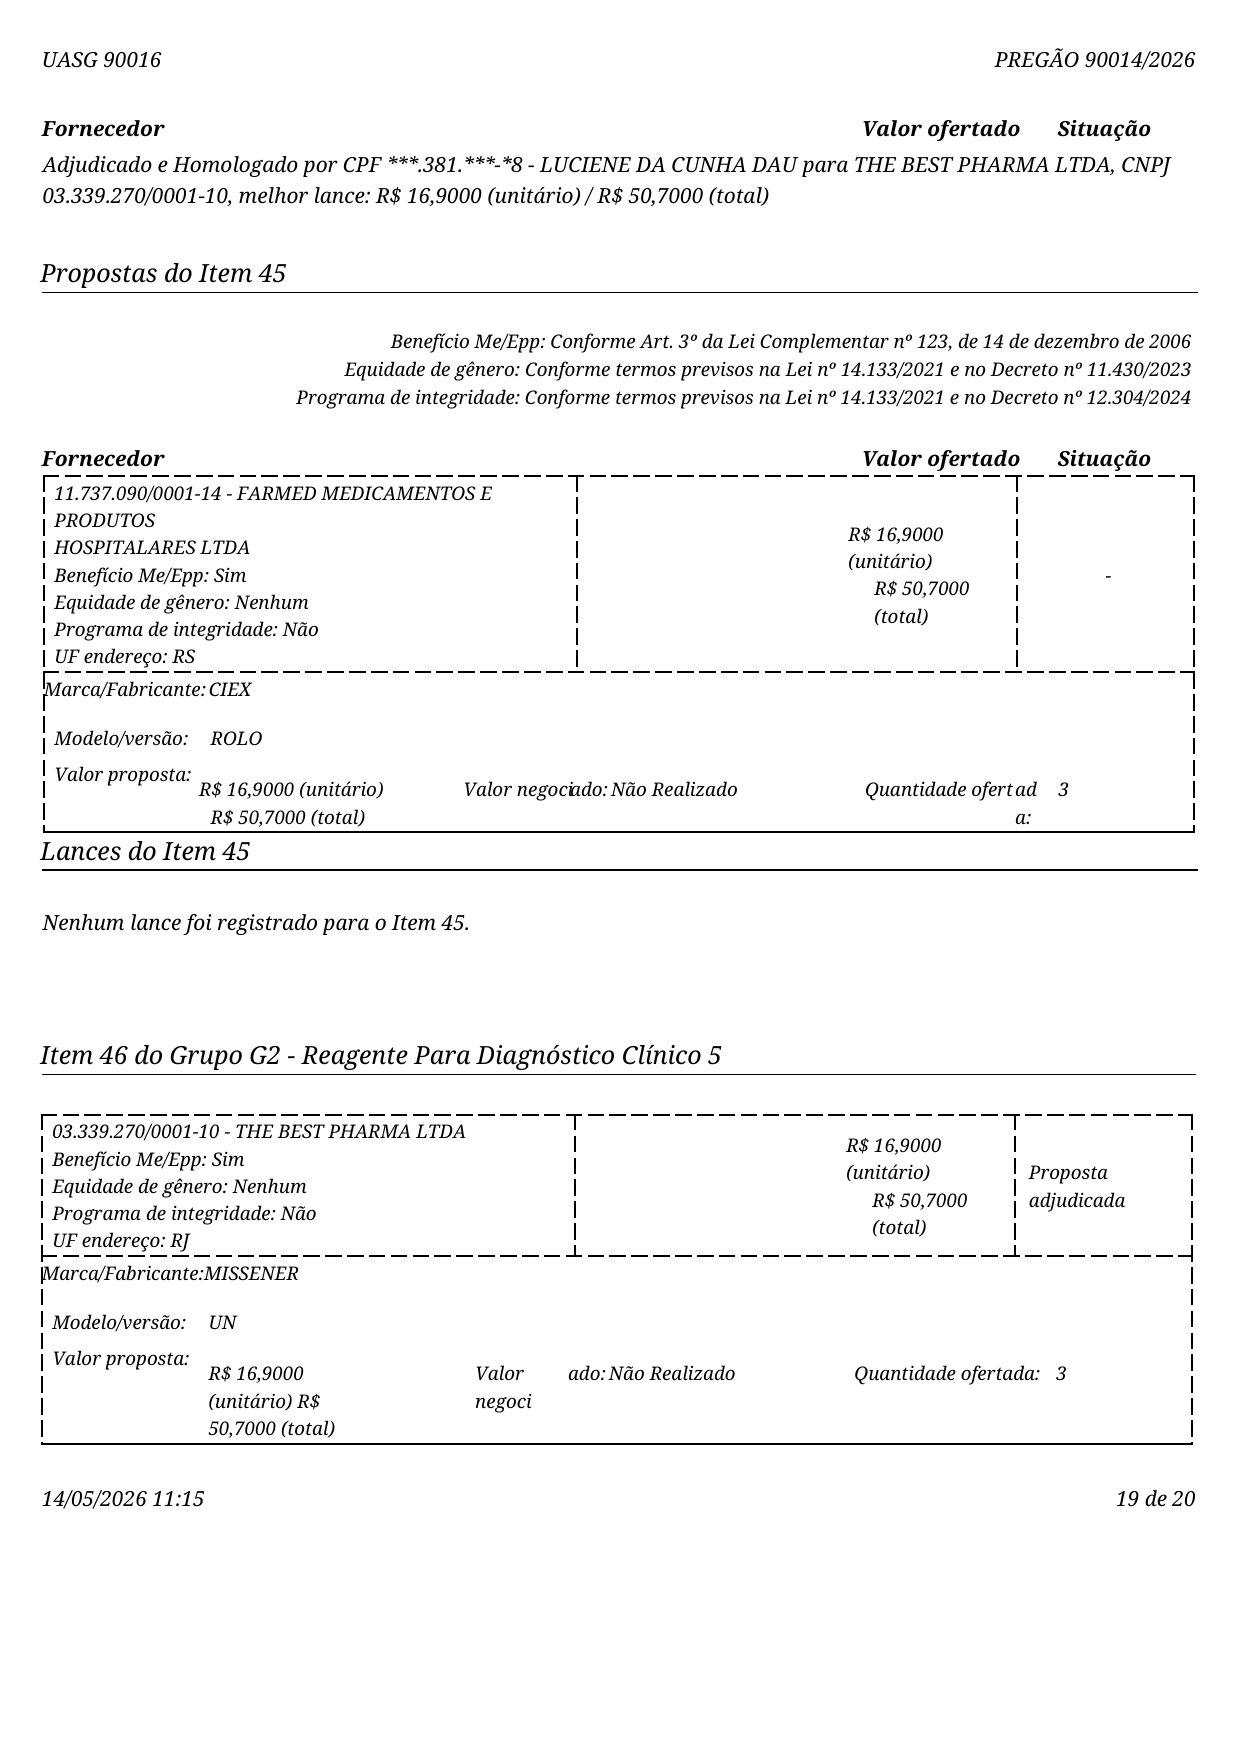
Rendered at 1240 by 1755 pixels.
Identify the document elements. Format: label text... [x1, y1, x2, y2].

text Adjudicado e Homologado por CPF ***.381.***-*8 - LUCIENE DA CUNHA DAU para THE BEST PHARMA LTDA, CNPJ [42, 150, 1198, 178]
table_cell [475, 1306, 575, 1356]
table_header 03.339.270/0001-10 - THE BEST PHARMA LTDA Benefício Me/Epp: Sim Equidade de gênero: Nenhum Programa de integridade: Não UF endereço: RJ [42, 1114, 475, 1255]
text Propostas do Item 45 [40, 256, 1198, 290]
text Item 46 do Grupo G2 - Reagente Para Diagnóstico Clínico 5 [40, 1038, 1198, 1072]
table_cell [846, 1255, 1192, 1306]
table_cell [577, 723, 848, 772]
table_header - [1101, 475, 1194, 671]
table_cell [575, 1306, 846, 1356]
table_header 11.737.090/0001-14 - FARMED MEDICAMENTOS E PRODUTOS HOSPITALARES LTDA Benefício Me/Epp: Sim Equidade de gênero: Nenhum Programa de integridade: Não UF endereço: RS [44, 475, 577, 671]
table_cell 3 [1048, 772, 1101, 831]
table_cell [848, 723, 1017, 772]
table_cell Marca/Fabricante: CIEX [44, 671, 577, 722]
text Lances do Item 45 [40, 833, 1198, 867]
table_cell ROLO [199, 723, 577, 772]
table_cell [577, 671, 848, 722]
table_cell Modelo/versão: Valor proposta: [44, 723, 199, 831]
table_header R$ 16,9000 (unitário) R$ 50,7000 (total) [848, 475, 1017, 671]
table_cell [846, 1306, 1192, 1356]
table_cell ado: Não Realizado [577, 772, 848, 831]
subtitle Fornecedor Valor ofertado Situação [42, 444, 1198, 473]
text Equidade de gênero: Conforme termos previsos na Lei nº 14.133/2021 e no Decreto nº 11.430/2023 [42, 356, 1194, 382]
table_cell 3 [1046, 1356, 1192, 1442]
table_cell [848, 671, 1017, 722]
table_cell ada: [1017, 772, 1048, 831]
table_header [1017, 475, 1101, 671]
table_cell Quantidade ofertada: [846, 1356, 1046, 1442]
table_cell [575, 1255, 846, 1306]
table_cell [1017, 723, 1101, 772]
table_cell [1101, 723, 1194, 772]
text 03.339.270/0001-10, melhor lance: R$ 16,9000 (unitário) / R$ 50,7000 (total) [42, 181, 1198, 210]
table_cell Quantidade ofert [848, 772, 1017, 831]
table_cell R$ 16,9000 (unitário) R$ 50,7000 (total) [197, 1356, 475, 1442]
table_cell Marca/Fabricante: MISSENER [42, 1255, 475, 1306]
table_cell Modelo/versão: Valor proposta: [42, 1306, 197, 1442]
table_header R$ 16,9000 (unitário) R$ 50,7000 (total) [846, 1114, 1014, 1255]
table_cell [1101, 671, 1194, 722]
table_cell ado: Não Realizado [575, 1356, 846, 1442]
table_header [475, 1114, 575, 1255]
text Programa de integridade: Conforme termos previsos na Lei nº 14.133/2021 e no Decreto nº 12.304/2024 [42, 384, 1194, 410]
table_cell R$ 16,9000 (unitário) Valor negoci R$ 50,7000 (total) [199, 772, 577, 831]
table_cell Valor negoci [475, 1356, 575, 1442]
table_cell [1017, 671, 1101, 722]
table_cell [1101, 772, 1194, 831]
text Benefício Me/Epp: Conforme Art. 3º da Lei Complementar nº 123, de 14 de dezembro de 2006 [42, 328, 1194, 354]
table_header Proposta adjudicada [1015, 1114, 1192, 1255]
table_header [575, 1114, 846, 1255]
text Nenhum lance foi registrado para o Item 45. [42, 908, 1198, 936]
table_header [577, 475, 848, 671]
table_cell [475, 1255, 575, 1306]
table_cell UN [197, 1306, 475, 1356]
